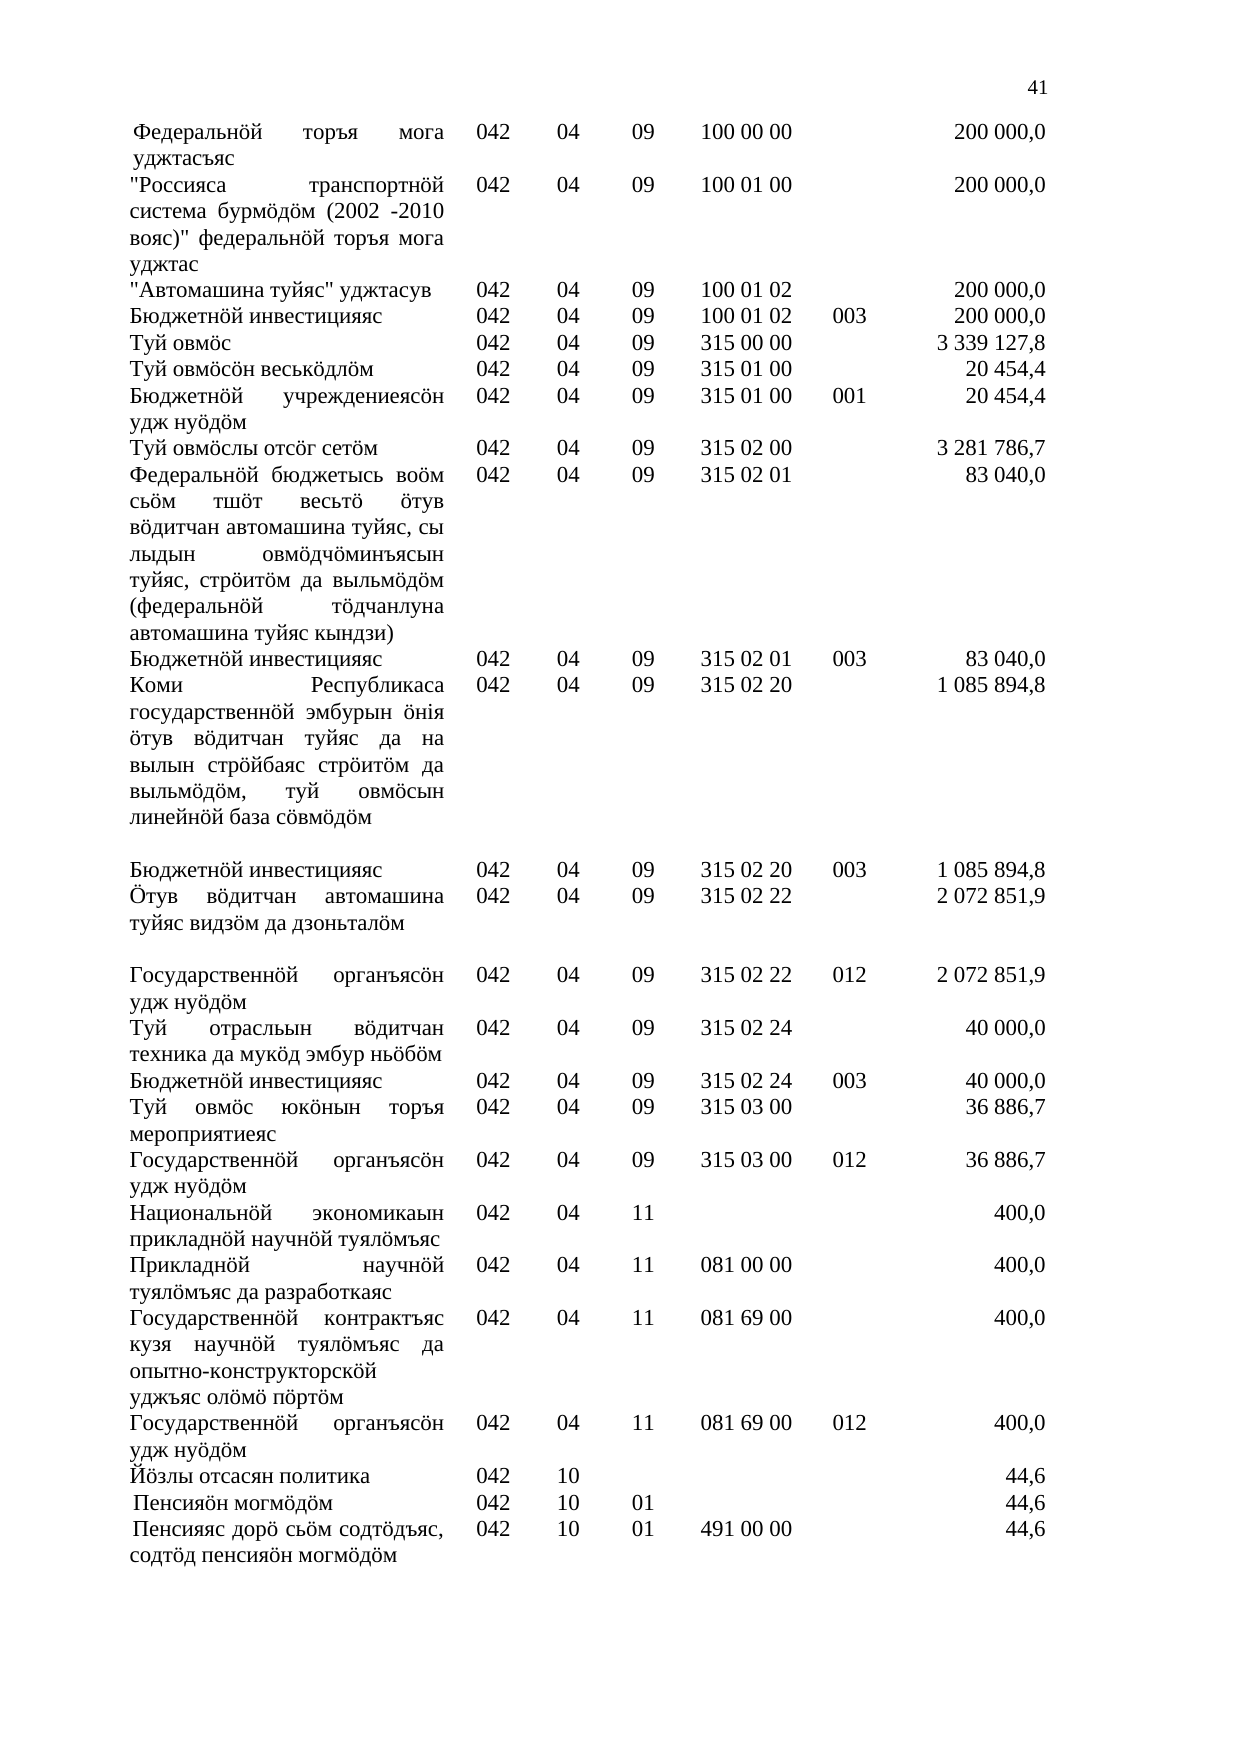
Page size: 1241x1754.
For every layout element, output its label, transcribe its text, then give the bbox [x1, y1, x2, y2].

table_cell 315 02 01 [681, 645, 812, 672]
table_cell 012 [812, 1146, 887, 1199]
table_cell Бюджетнöй инвестицияяс [118, 645, 456, 672]
table_cell 11 [606, 1251, 681, 1304]
table_cell Государственнöй контрактъяс кузя научнöй туялöмъяс да опытно-конструкторскöй уджъяс олöмö пöртöм [118, 1304, 456, 1409]
table_cell Федеральнöй торъя мога уджтасъяс [118, 118, 456, 171]
table_cell [812, 1515, 887, 1594]
table_cell 100 01 02 [681, 276, 812, 303]
table_cell 04 [531, 1410, 606, 1462]
table_cell 11 [606, 1199, 681, 1251]
table_cell 315 02 20 [681, 672, 812, 856]
table_cell 04 [531, 303, 606, 329]
table_cell 042 [456, 1462, 531, 1488]
table_cell [812, 461, 887, 645]
table_cell 003 [812, 645, 887, 672]
table_cell 042 [456, 1199, 531, 1251]
table_cell 04 [531, 1199, 606, 1251]
table_cell 491 00 00 [681, 1515, 812, 1594]
table_cell 09 [606, 961, 681, 1014]
table_cell 09 [606, 461, 681, 645]
table_cell [812, 1093, 887, 1146]
table_cell Пенсияöн могмöдöм [118, 1489, 456, 1515]
table_cell Государственнöй органъясöн удж нуöдöм [118, 961, 456, 1014]
table_cell Туй овмöс юкöнын торъя мероприятиеяс [118, 1093, 456, 1146]
table_cell 09 [606, 355, 681, 382]
table_cell Туй овмöслы отсöг сетöм [118, 434, 456, 461]
table_cell 04 [531, 672, 606, 856]
table_cell 83 040,0 [887, 645, 1057, 672]
table_cell 09 [606, 276, 681, 303]
table_cell 10 [531, 1515, 606, 1594]
table_cell 04 [531, 329, 606, 355]
table_cell 09 [606, 645, 681, 672]
table_cell 400,0 [887, 1304, 1057, 1409]
table_cell [681, 1199, 812, 1251]
table_cell 042 [456, 961, 531, 1014]
table_cell 042 [456, 355, 531, 382]
table_cell 042 [456, 329, 531, 355]
table_cell 10 [531, 1462, 606, 1488]
table_cell 400,0 [887, 1410, 1057, 1462]
table_cell 315 03 00 [681, 1093, 812, 1146]
table_cell Государственнöй органъясöн удж нуöдöм [118, 1146, 456, 1199]
table_cell [681, 1489, 812, 1515]
table_cell [681, 1462, 812, 1488]
table_cell [812, 434, 887, 461]
table_cell 04 [531, 461, 606, 645]
table_cell 04 [531, 1014, 606, 1067]
table_cell 04 [531, 1251, 606, 1304]
table_cell [812, 1304, 887, 1409]
table_cell 315 02 22 [681, 961, 812, 1014]
table_cell 042 [456, 856, 531, 882]
table_cell 04 [531, 171, 606, 276]
table_cell 11 [606, 1410, 681, 1462]
table_cell 315 01 00 [681, 382, 812, 434]
table_cell 09 [606, 329, 681, 355]
table_cell 042 [456, 276, 531, 303]
table_cell 200 000,0 [887, 118, 1057, 171]
table_cell 315 01 00 [681, 355, 812, 382]
table_cell 01 [606, 1515, 681, 1594]
table_cell Прикладнöй научнöй туялöмъяс да разработкаяс [118, 1251, 456, 1304]
table_cell [812, 1014, 887, 1067]
table_cell "Россияса транспортнöй система бурмöдöм (2002 -2010 вояс)" федеральнöй торъя мога уджтас [118, 171, 456, 276]
table_cell Коми Республикаса государственнöй эмбурын öнія öтув вöдитчан туйяс да на вылын стрöйбаяс стрöитöм да выльмöдöм, туй овмöсын линейнöй база сöвмöдöм [118, 672, 456, 856]
table_cell [812, 118, 887, 171]
table_cell 44,6 [887, 1489, 1057, 1515]
table_cell Йöзлы отсасян политика [118, 1462, 456, 1488]
table_cell 09 [606, 883, 681, 961]
table_cell 081 69 00 [681, 1304, 812, 1409]
table_cell 315 00 00 [681, 329, 812, 355]
table_cell 09 [606, 434, 681, 461]
table_cell 1 085 894,8 [887, 672, 1057, 856]
table_cell 04 [531, 883, 606, 961]
table_cell 04 [531, 856, 606, 882]
table_cell 01 [606, 1489, 681, 1515]
table_cell 04 [531, 118, 606, 171]
table_cell 40 000,0 [887, 1067, 1057, 1093]
table_cell 20 454,4 [887, 382, 1057, 434]
table_cell Бюджетнöй инвестицияяс [118, 303, 456, 329]
table_cell 40 000,0 [887, 1014, 1057, 1067]
table_cell "Автомашина туйяс" уджтас­ув [118, 276, 456, 303]
table_cell 315 02 22 [681, 883, 812, 961]
table_cell 042 [456, 118, 531, 171]
table_cell Бюджетнöй учреждениеясöн удж нуöдöм [118, 382, 456, 434]
table_cell 315 02 24 [681, 1067, 812, 1093]
table_cell 44,6 [887, 1515, 1057, 1594]
table_cell Национальнöй экономикаын прикладнöй научнöй туялöмъяс [118, 1199, 456, 1251]
table_cell 081 69 00 [681, 1410, 812, 1462]
table_cell 83 040,0 [887, 461, 1057, 645]
table_cell 09 [606, 1146, 681, 1199]
table_cell [812, 883, 887, 961]
table_cell Бюджетнöй инвестицияяс [118, 1067, 456, 1093]
table_cell 04 [531, 355, 606, 382]
table_cell 200 000,0 [887, 276, 1057, 303]
table_cell Бюджетнöй инвестицияяс [118, 856, 456, 882]
table_cell 1 085 894,8 [887, 856, 1057, 882]
table_cell 315 02 01 [681, 461, 812, 645]
table_cell 04 [531, 434, 606, 461]
table_cell Туй овмöсöн веськöдлöм [118, 355, 456, 382]
table_cell 042 [456, 645, 531, 672]
table_cell 3 281 786,7 [887, 434, 1057, 461]
table_cell 042 [456, 672, 531, 856]
table_cell 09 [606, 382, 681, 434]
table_cell Туй отрасльын вöдитчан техника да мукöд эмбур ньöбöм [118, 1014, 456, 1067]
table_cell 042 [456, 1515, 531, 1594]
table_cell 100 00 00 [681, 118, 812, 171]
table_cell 001 [812, 382, 887, 434]
table_cell 003 [812, 1067, 887, 1093]
table_cell 012 [812, 961, 887, 1014]
table_cell 042 [456, 883, 531, 961]
table_cell [812, 1462, 887, 1488]
table_cell 44,6 [887, 1462, 1057, 1488]
table_cell 11 [606, 1304, 681, 1409]
table_cell 081 00 00 [681, 1251, 812, 1304]
table_cell Öтув вöдитчан автомашина туйяс видзöм да дзоньталöм [118, 883, 456, 961]
table_cell 042 [456, 1304, 531, 1409]
table_cell [812, 171, 887, 276]
table_cell Государственнöй органъясöн удж нуöдöм [118, 1410, 456, 1462]
table_cell 100 01 02 [681, 303, 812, 329]
table_cell 09 [606, 303, 681, 329]
table_cell [812, 355, 887, 382]
table_cell 10 [531, 1489, 606, 1515]
table_cell 042 [456, 1251, 531, 1304]
table_cell 200 000,0 [887, 303, 1057, 329]
table_cell 04 [531, 1067, 606, 1093]
table_cell 09 [606, 118, 681, 171]
table_cell Пенсияяс дорö сьöм содтöдъяс, содтöд пенсияöн могмöдöм [118, 1515, 456, 1594]
table_cell 042 [456, 1067, 531, 1093]
table_cell 400,0 [887, 1199, 1057, 1251]
table_cell 003 [812, 303, 887, 329]
table_cell 012 [812, 1410, 887, 1462]
table_cell [812, 329, 887, 355]
table_cell 2 072 851,9 [887, 961, 1057, 1014]
table_cell 200 000,0 [887, 171, 1057, 276]
table_cell [812, 1251, 887, 1304]
table_cell 042 [456, 1410, 531, 1462]
table_cell 09 [606, 171, 681, 276]
table_cell 2 072 851,9 [887, 883, 1057, 961]
table_cell 20 454,4 [887, 355, 1057, 382]
table_cell [812, 276, 887, 303]
table_cell Туй овмöс [118, 329, 456, 355]
table_cell 042 [456, 171, 531, 276]
table_cell [812, 672, 887, 856]
table_cell 36 886,7 [887, 1146, 1057, 1199]
table_cell 04 [531, 645, 606, 672]
table_cell 04 [531, 1304, 606, 1409]
table_cell 042 [456, 461, 531, 645]
table_cell 09 [606, 672, 681, 856]
table_cell 400,0 [887, 1251, 1057, 1304]
table_cell 100 01 00 [681, 171, 812, 276]
table_cell 04 [531, 276, 606, 303]
table_cell 09 [606, 1014, 681, 1067]
table_cell 04 [531, 961, 606, 1014]
table_cell 09 [606, 856, 681, 882]
table_cell [812, 1489, 887, 1515]
table_cell 315 02 00 [681, 434, 812, 461]
table_cell 042 [456, 1014, 531, 1067]
table_cell 042 [456, 1146, 531, 1199]
table_cell 3 339 127,8 [887, 329, 1057, 355]
table_cell 042 [456, 303, 531, 329]
table_cell 042 [456, 382, 531, 434]
table_cell 315 02 20 [681, 856, 812, 882]
table_cell 003 [812, 856, 887, 882]
table_cell [606, 1462, 681, 1488]
table_cell Федеральнöй бюджетысь воöм сьöм тшöт весьтö öтув вöдитчан автомашина туйяс, сы лыдын овмöдчöминъясын туйяс, стрöитöм да выльмöдöм (федеральнöй тöдчанлуна автомашина туйяс кындзи) [118, 461, 456, 645]
table_cell 042 [456, 1489, 531, 1515]
table_cell 04 [531, 382, 606, 434]
table_cell 09 [606, 1067, 681, 1093]
table_cell 042 [456, 1093, 531, 1146]
table_cell 315 03 00 [681, 1146, 812, 1199]
table_cell 09 [606, 1093, 681, 1146]
table_cell 36 886,7 [887, 1093, 1057, 1146]
table_cell [812, 1199, 887, 1251]
table_cell 04 [531, 1093, 606, 1146]
table_cell 042 [456, 434, 531, 461]
table_cell 04 [531, 1146, 606, 1199]
table_cell 315 02 24 [681, 1014, 812, 1067]
